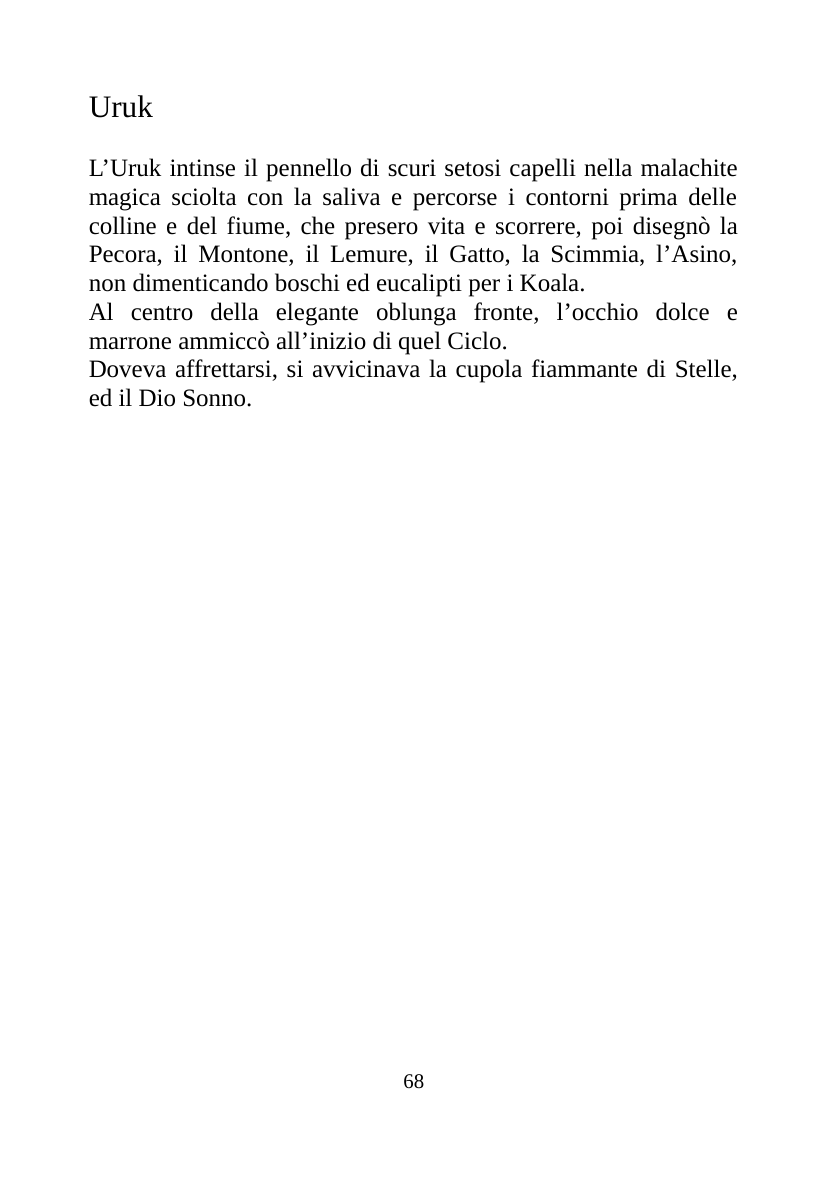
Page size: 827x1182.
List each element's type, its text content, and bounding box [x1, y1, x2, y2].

text L’Uruk intinse il pennello di scuri setosi capelli nella malachite magica sciolta con la saliva e percorse i contorni prima delle colline e del fiume, che presero vita e scorrere, poi disegnò la Pecora, il Montone, il Lemure, il Gatto, la Scimmia, l’Asino, non dimenticando boschi ed eucalipti per i Koala. [88, 153, 738, 297]
text Uruk [88, 88, 738, 124]
text Al centro della elegante oblunga fronte, l’occhio dolce e marrone ammiccò all’inizio di quel Ciclo. [88, 297, 738, 354]
text Doveva affrettarsi, si avvicinava la cupola fiammante di Stelle, ed il Dio Sonno. [88, 354, 738, 412]
